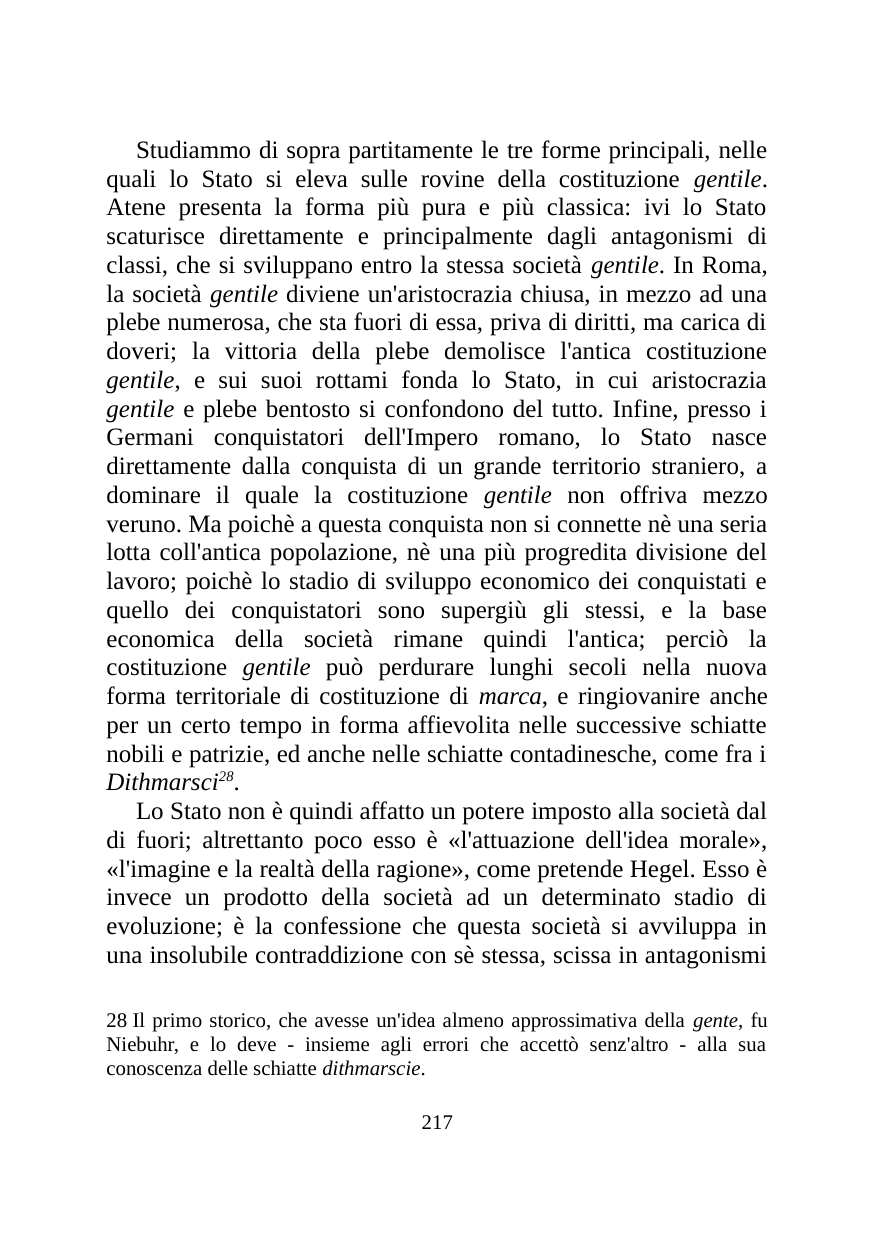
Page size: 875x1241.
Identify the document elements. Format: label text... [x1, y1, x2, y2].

text Il primo storico, che avesse un'idea almeno approssimativa della gente, fu Niebuhr, e lo deve - insieme agli errori che accettò senz'altro - alla sua conoscenza delle schiatte dithmarscie. [106, 1008, 768, 1080]
text Lo Stato non è quindi affatto un potere imposto alla società dal di fuori; altrettanto poco esso è «l'attuazione dell'idea morale», «l'imagine e la realtà della ragione», come pretende Hegel. Esso è invece un prodotto della società ad un determinato stadio di evoluzione; è la confessione che questa società si avviluppa in una insolubile contraddizione con sè stessa, scissa in antagonismi [106, 796, 768, 969]
text Studiammo di sopra partitamente le tre forme principali, nelle quali lo Stato si eleva sulle rovine della costituzione gentile. Atene presenta la forma più pura e più classica: ivi lo Stato scaturisce direttamente e principalmente dagli antagonismi di classi, che si sviluppano entro la stessa società gentile. In Roma, la società gentile diviene un'aristocrazia chiusa, in mezzo ad una plebe numerosa, che sta fuori di essa, priva di diritti, ma carica di doveri; la vittoria della plebe demolisce l'antica costituzione gentile, e sui suoi rottami fonda lo Stato, in cui aristocrazia gentile e plebe bentosto si confondono del tutto. Infine, presso i Germani conquistatori dell'Impero romano, lo Stato nasce direttamente dalla conquista di un grande territorio straniero, a dominare il quale la costituzione gentile non offriva mezzo veruno. Ma poichè a questa conquista non si connette nè una seria lotta coll'antica popolazione, nè una più progredita divisione del lavoro; poichè lo stadio di sviluppo economico dei conquistati e quello dei conquistatori sono supergiù gli stessi, e la base economica della società rimane quindi l'antica; perciò la costituzione gentile può perdurare lunghi secoli nella nuova forma territoriale di costituzione di marca, e ringiovanire anche per un certo tempo in forma affievolita nelle successive schiatte nobili e patrizie, ed anche nelle schiatte contadinesche, come fra i Dithmarsci. [106, 135, 768, 796]
